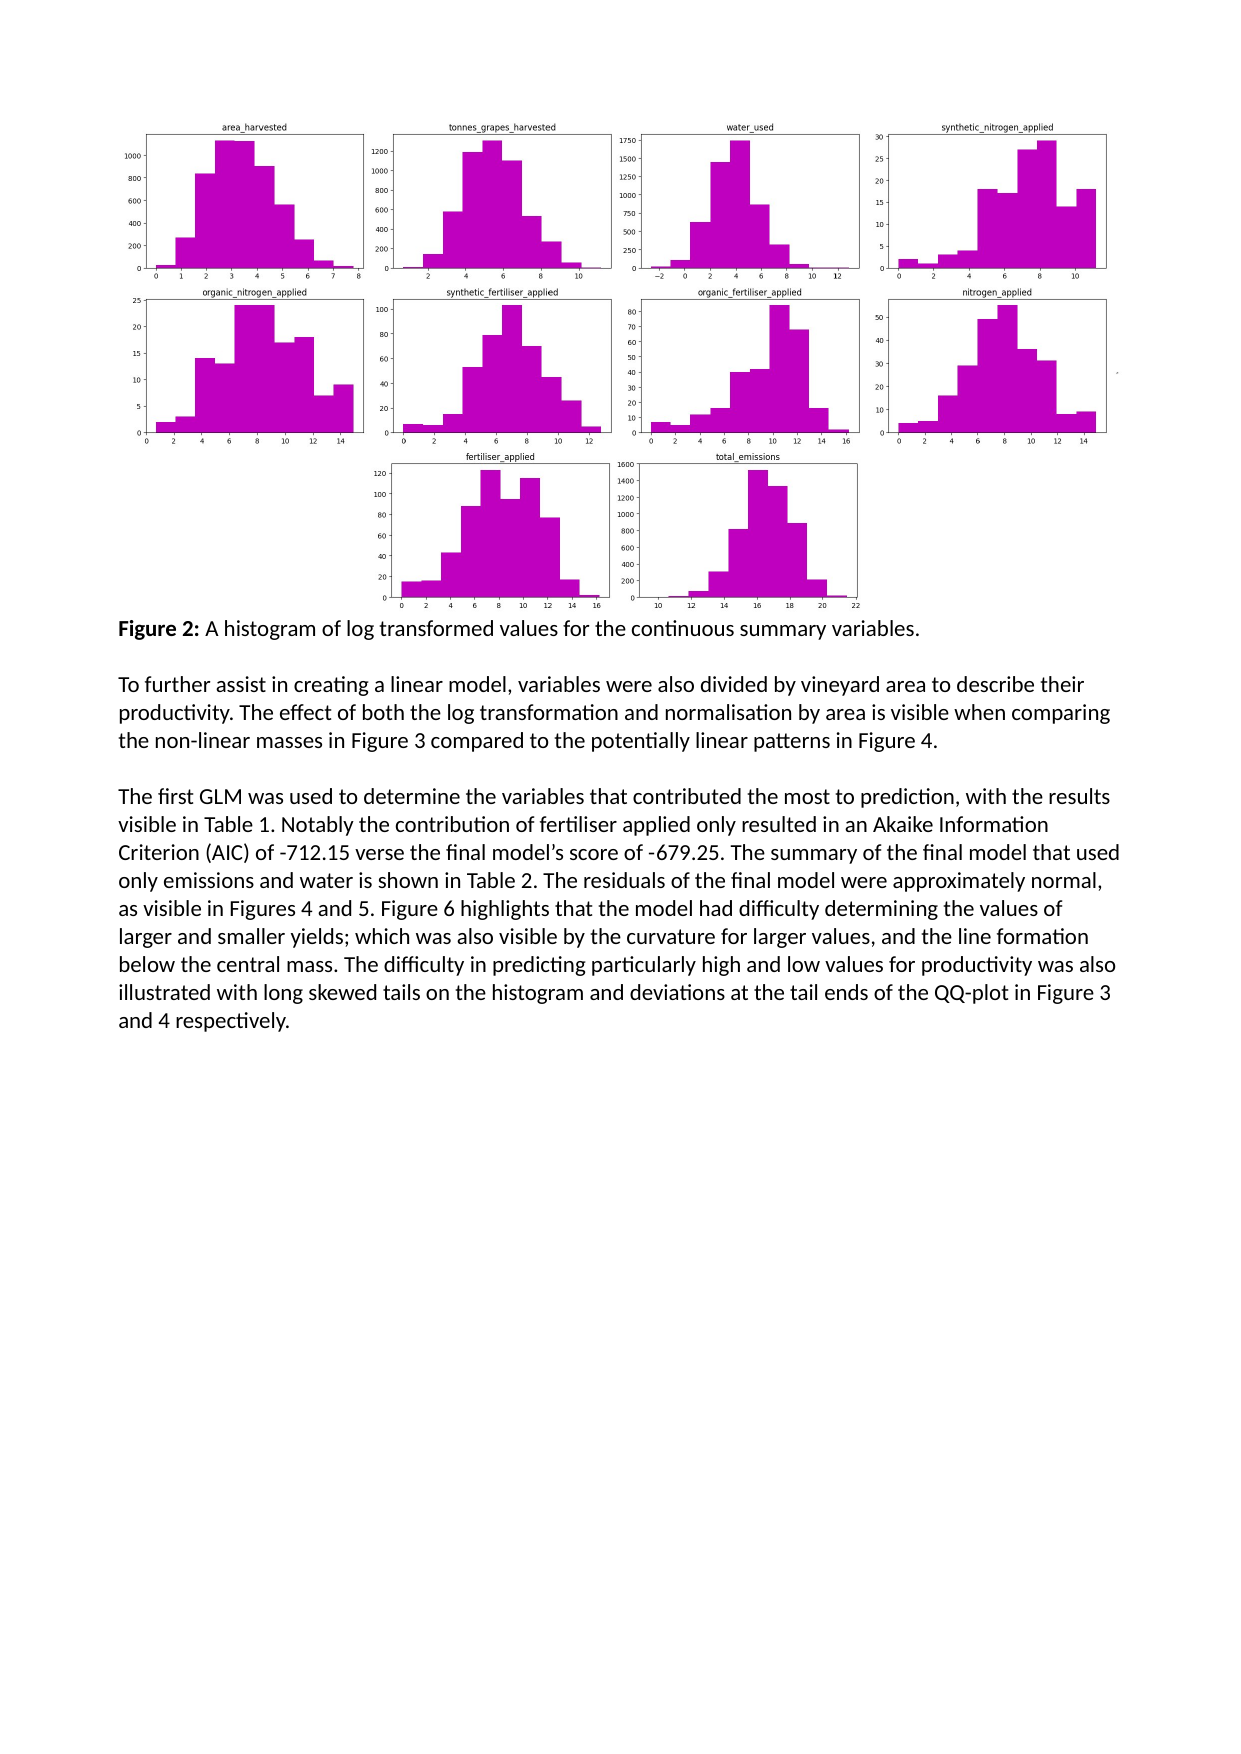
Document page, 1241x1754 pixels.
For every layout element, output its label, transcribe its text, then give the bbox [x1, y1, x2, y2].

list Figure 2: A histogram of log transformed values for the continuous summary variables. [118, 614, 1122, 642]
list To further assist in creating a linear model, variables were also divided by vineyard area to describe their productivity. The effect of both the log transformation and normalisation by area is visible when comparing the non-linear masses in Figure 3 compared to the potentially linear patterns in Figure 4. [118, 670, 1122, 754]
list The first GLM was used to determine the variables that contributed the most to prediction, with the results visible in Table 1. Notably the contribution of fertiliser applied only resulted in an Akaike Information Criterion (AIC) of -712.15 verse the final model’s score of -679.25. The summary of the final model that used only emissions and water is shown in Table 2. The residuals of the final model were approximately normal, as visible in Figures 4 and 5. Figure 6 highlights that the model had difficulty determining the values of larger and smaller yields; which was also visible by the curvature for larger values, and the line formation below the central mass. The difficulty in predicting particularly high and low values for productivity was also illustrated with long skewed tails on the histogram and deviations at the tail ends of the QQ-plot in Figure 3 and 4 respectively. [118, 782, 1122, 1034]
picture [118, 118, 1123, 614]
